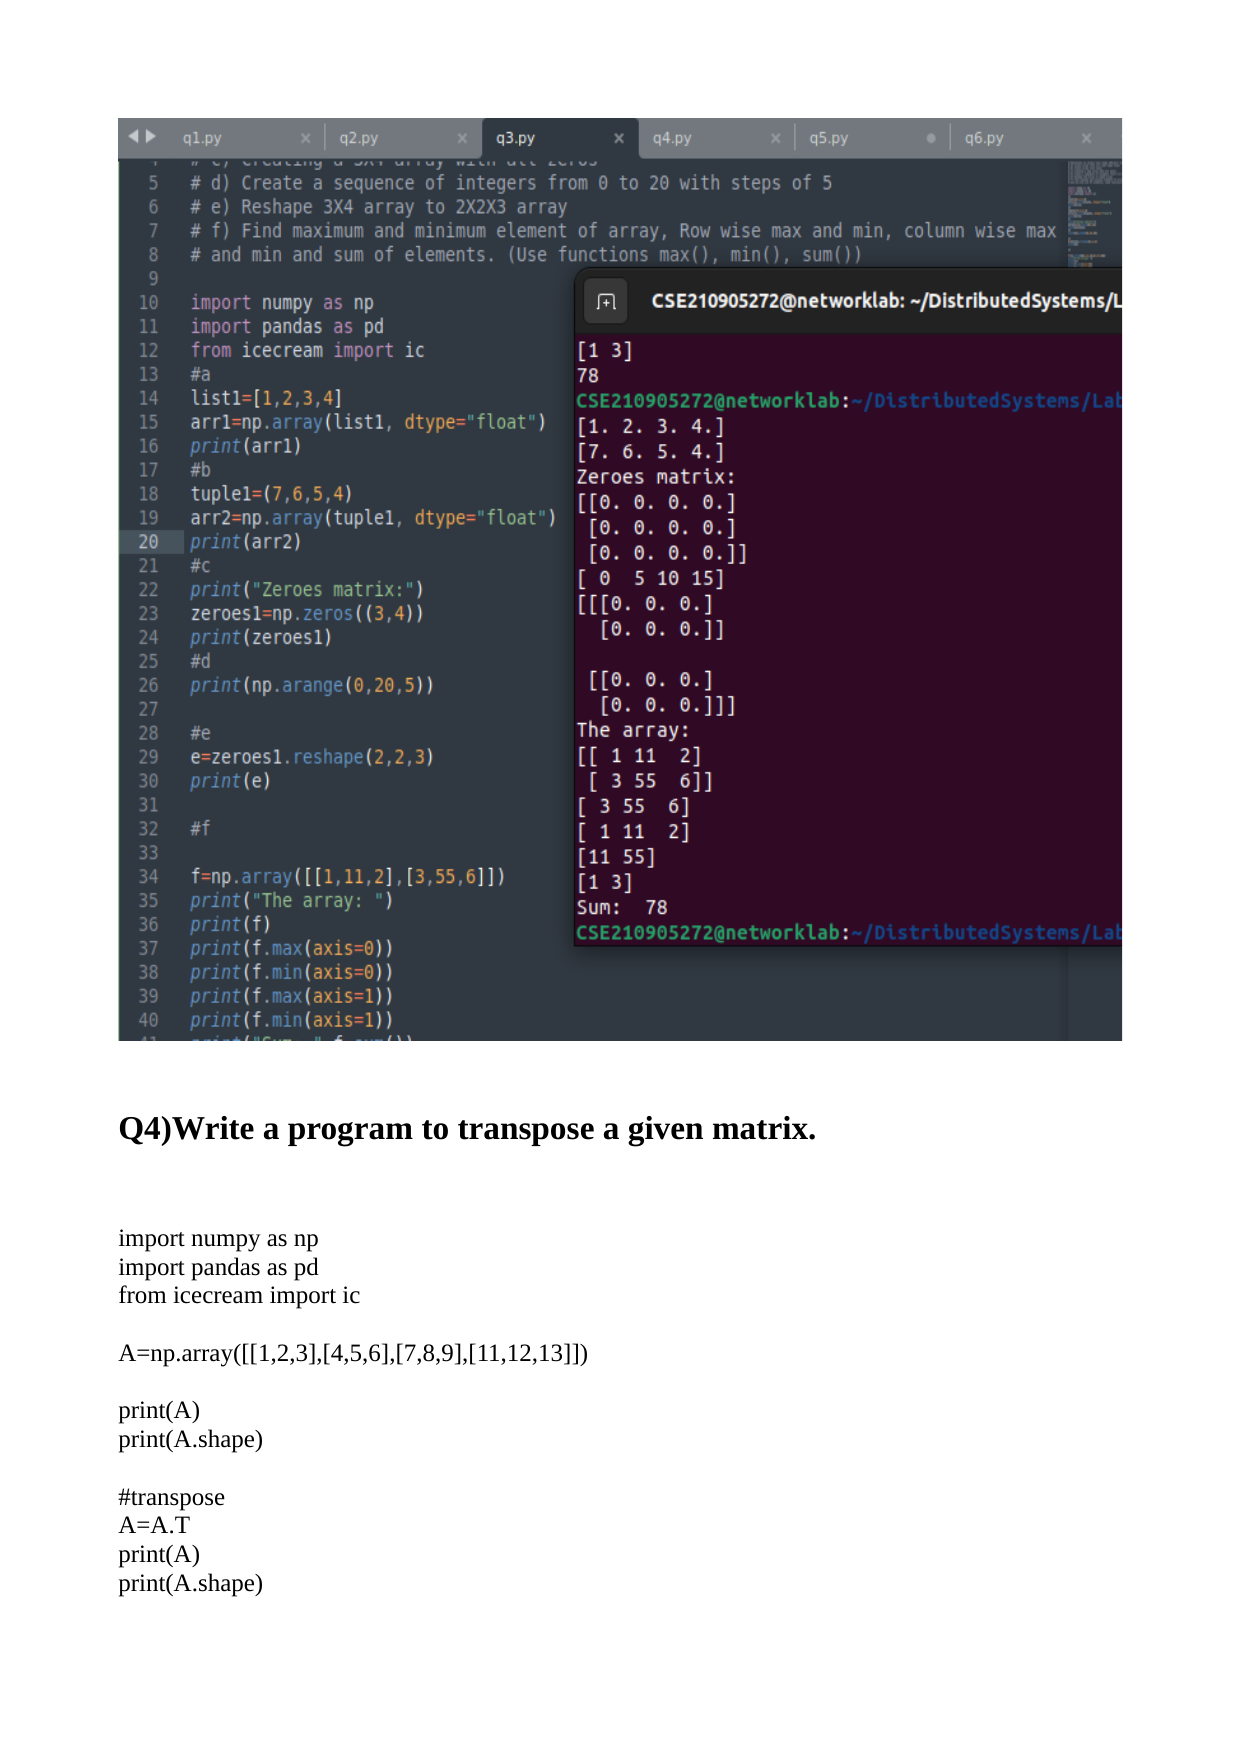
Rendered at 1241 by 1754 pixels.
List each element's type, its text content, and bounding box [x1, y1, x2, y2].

text print(A) [118, 1396, 1122, 1424]
picture [118, 118, 1123, 1041]
text A=np.array([[1,2,3],[4,5,6],[7,8,9],[11,12,13]]) [118, 1338, 1122, 1367]
text import numpy as np [118, 1223, 1122, 1252]
text import pandas as pd [118, 1252, 1122, 1281]
text A=A.T [118, 1511, 1122, 1539]
text print(A.shape) [118, 1568, 1122, 1597]
text print(A.shape) [118, 1424, 1122, 1453]
text from icecream import ic [118, 1281, 1122, 1309]
text Q4)Write a program to transpose a given matrix. [118, 1108, 1122, 1146]
text print(A) [118, 1539, 1122, 1568]
text #transpose [118, 1482, 1122, 1511]
